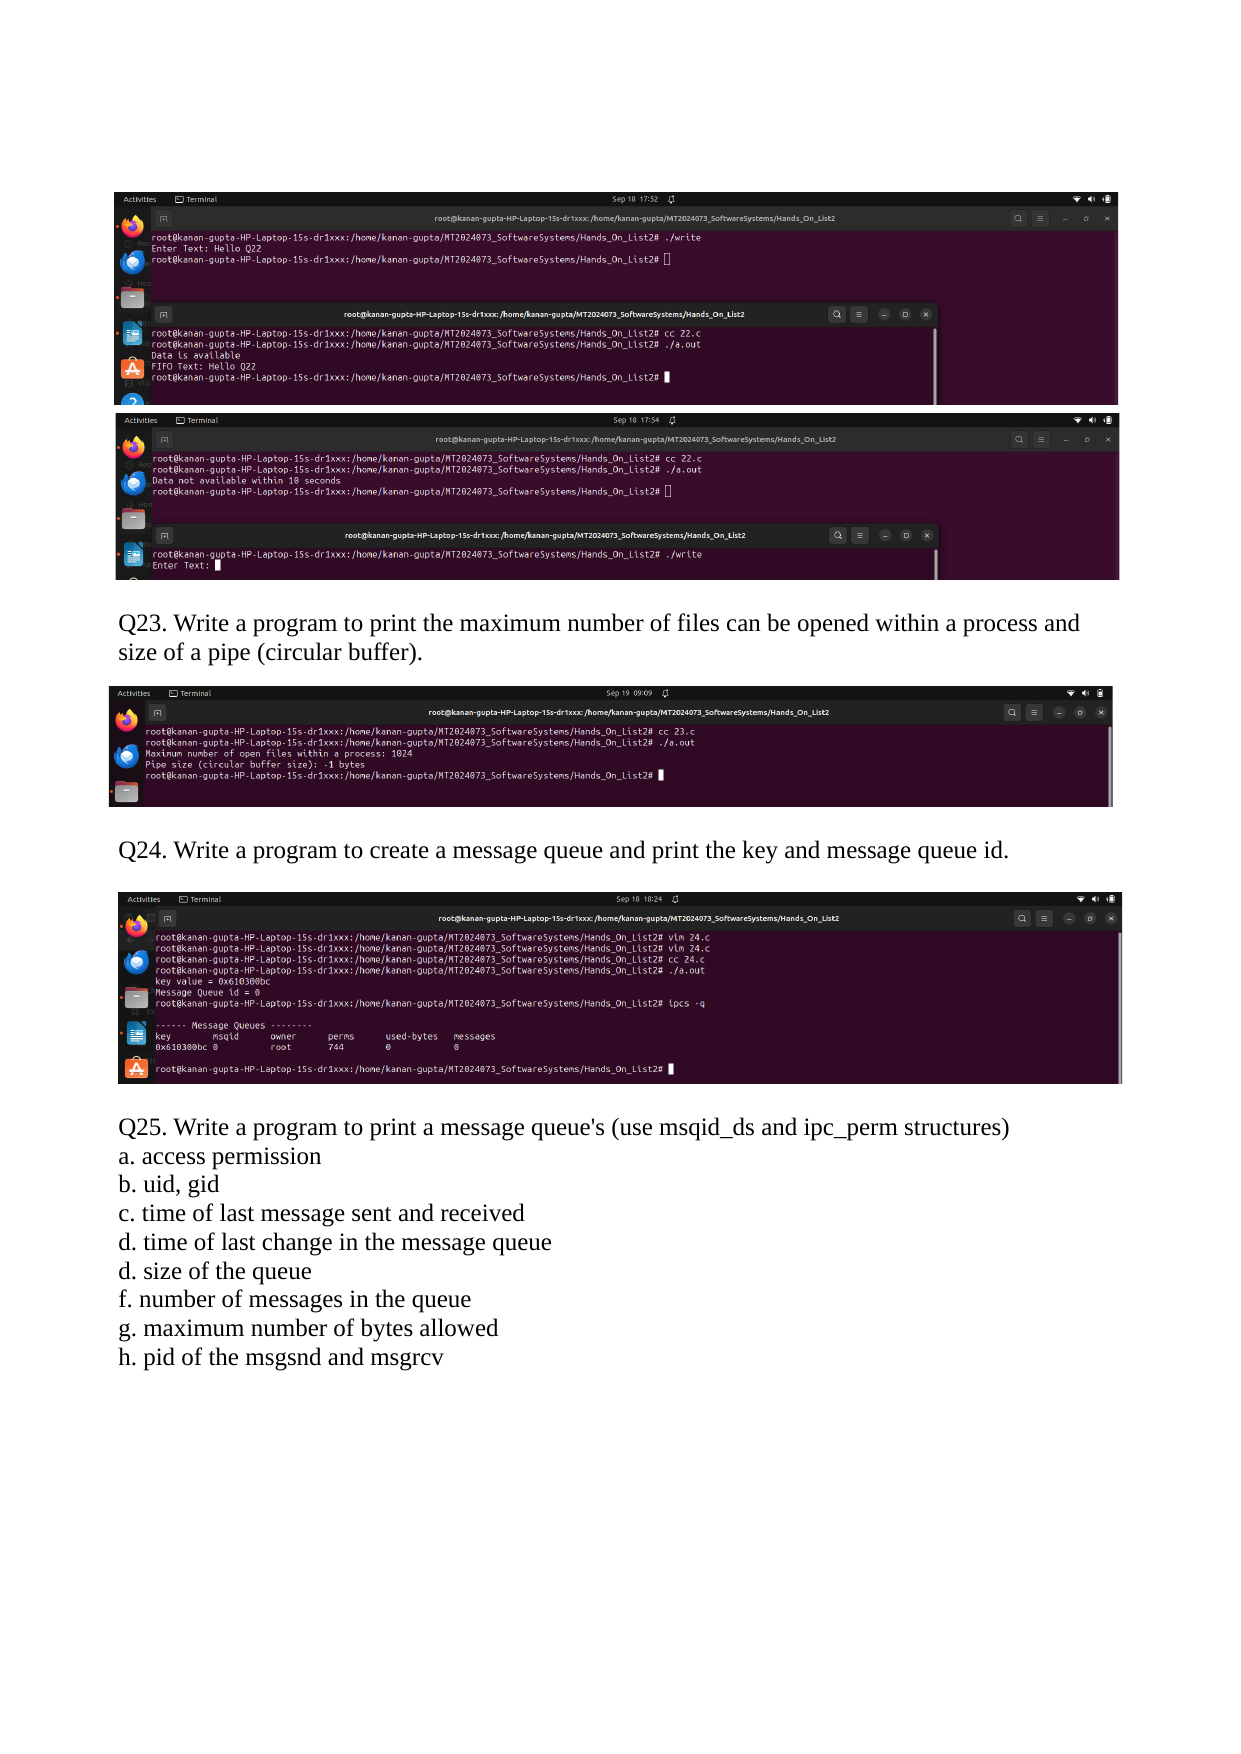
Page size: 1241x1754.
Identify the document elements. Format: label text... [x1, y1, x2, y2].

text h. pid of the msgsnd and msgrcv [118, 1342, 1122, 1371]
text d. size of the queue [118, 1256, 1122, 1284]
text f. number of messages in the queue [118, 1284, 1122, 1313]
text Q23. Write a program to print the maximum number of files can be opened within a process and [118, 118, 1122, 637]
text size of a pipe (circular buffer). Q24. Write a program to create a message queue and print the key and message queue id. [118, 637, 1122, 863]
text g. maximum number of bytes allowed [118, 1313, 1122, 1342]
text a. access permission [118, 1141, 1122, 1169]
text b. uid, gid [118, 1169, 1122, 1198]
text d. time of last change in the message queue [118, 1227, 1122, 1256]
text c. time of last message sent and received [118, 1198, 1122, 1227]
text Q25. Write a program to print a message queue's (use msqid_ds and ipc_perm structures) [118, 893, 1122, 1141]
